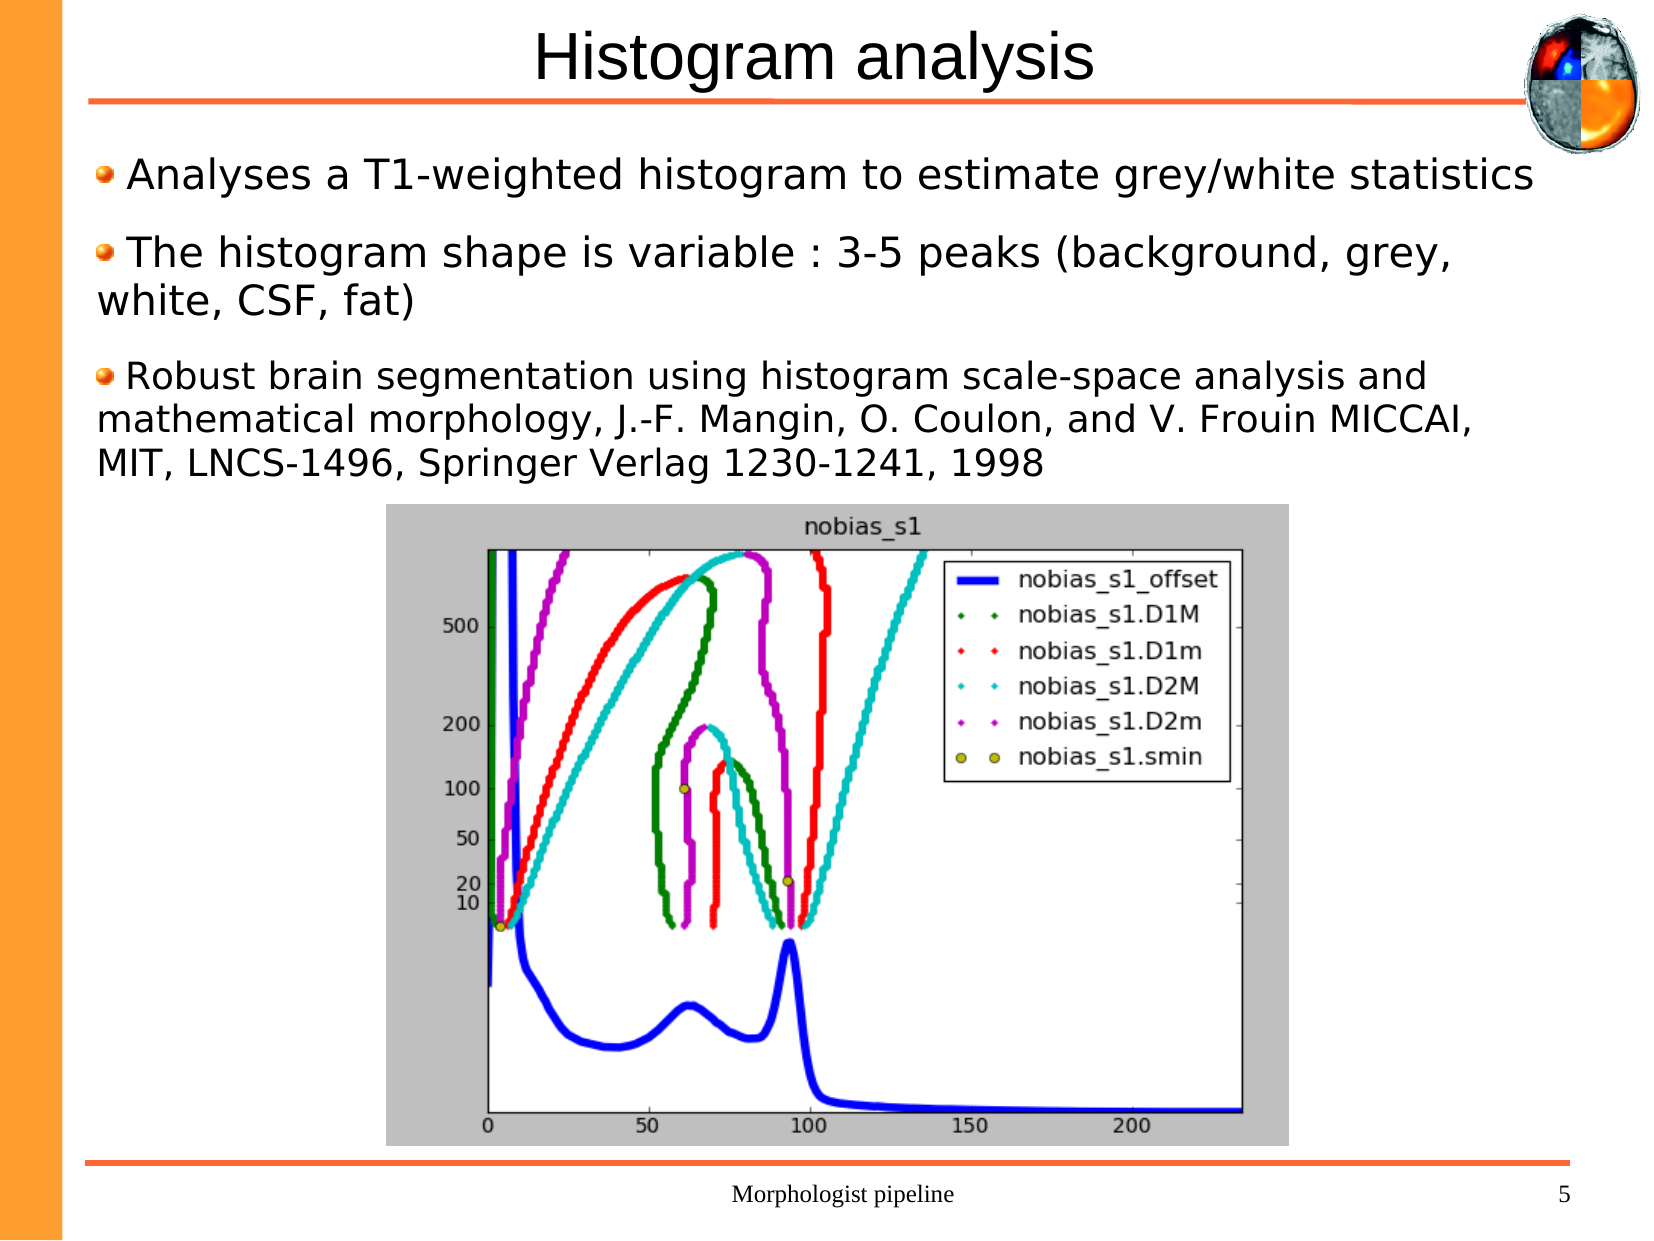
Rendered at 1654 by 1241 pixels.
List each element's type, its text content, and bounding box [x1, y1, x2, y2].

picture [386, 504, 1289, 1146]
list Analyses a T1-weighted histogram to estimate grey/white statistics The histogram shape is variable : 3-5 peaks (background, grey, white, CSF, fat) Robust brain segmentation using histogram scale-space analysis and mathematical morphology, J.-F. Mangin, O. Coulon, and V. Frouin MICCAI, MIT, LNCS-1496, Springer Verlag 1230-1241, 1998 [96, 150, 1564, 1109]
title Histogram analysis [120, 15, 1510, 98]
picture [1523, 13, 1642, 156]
